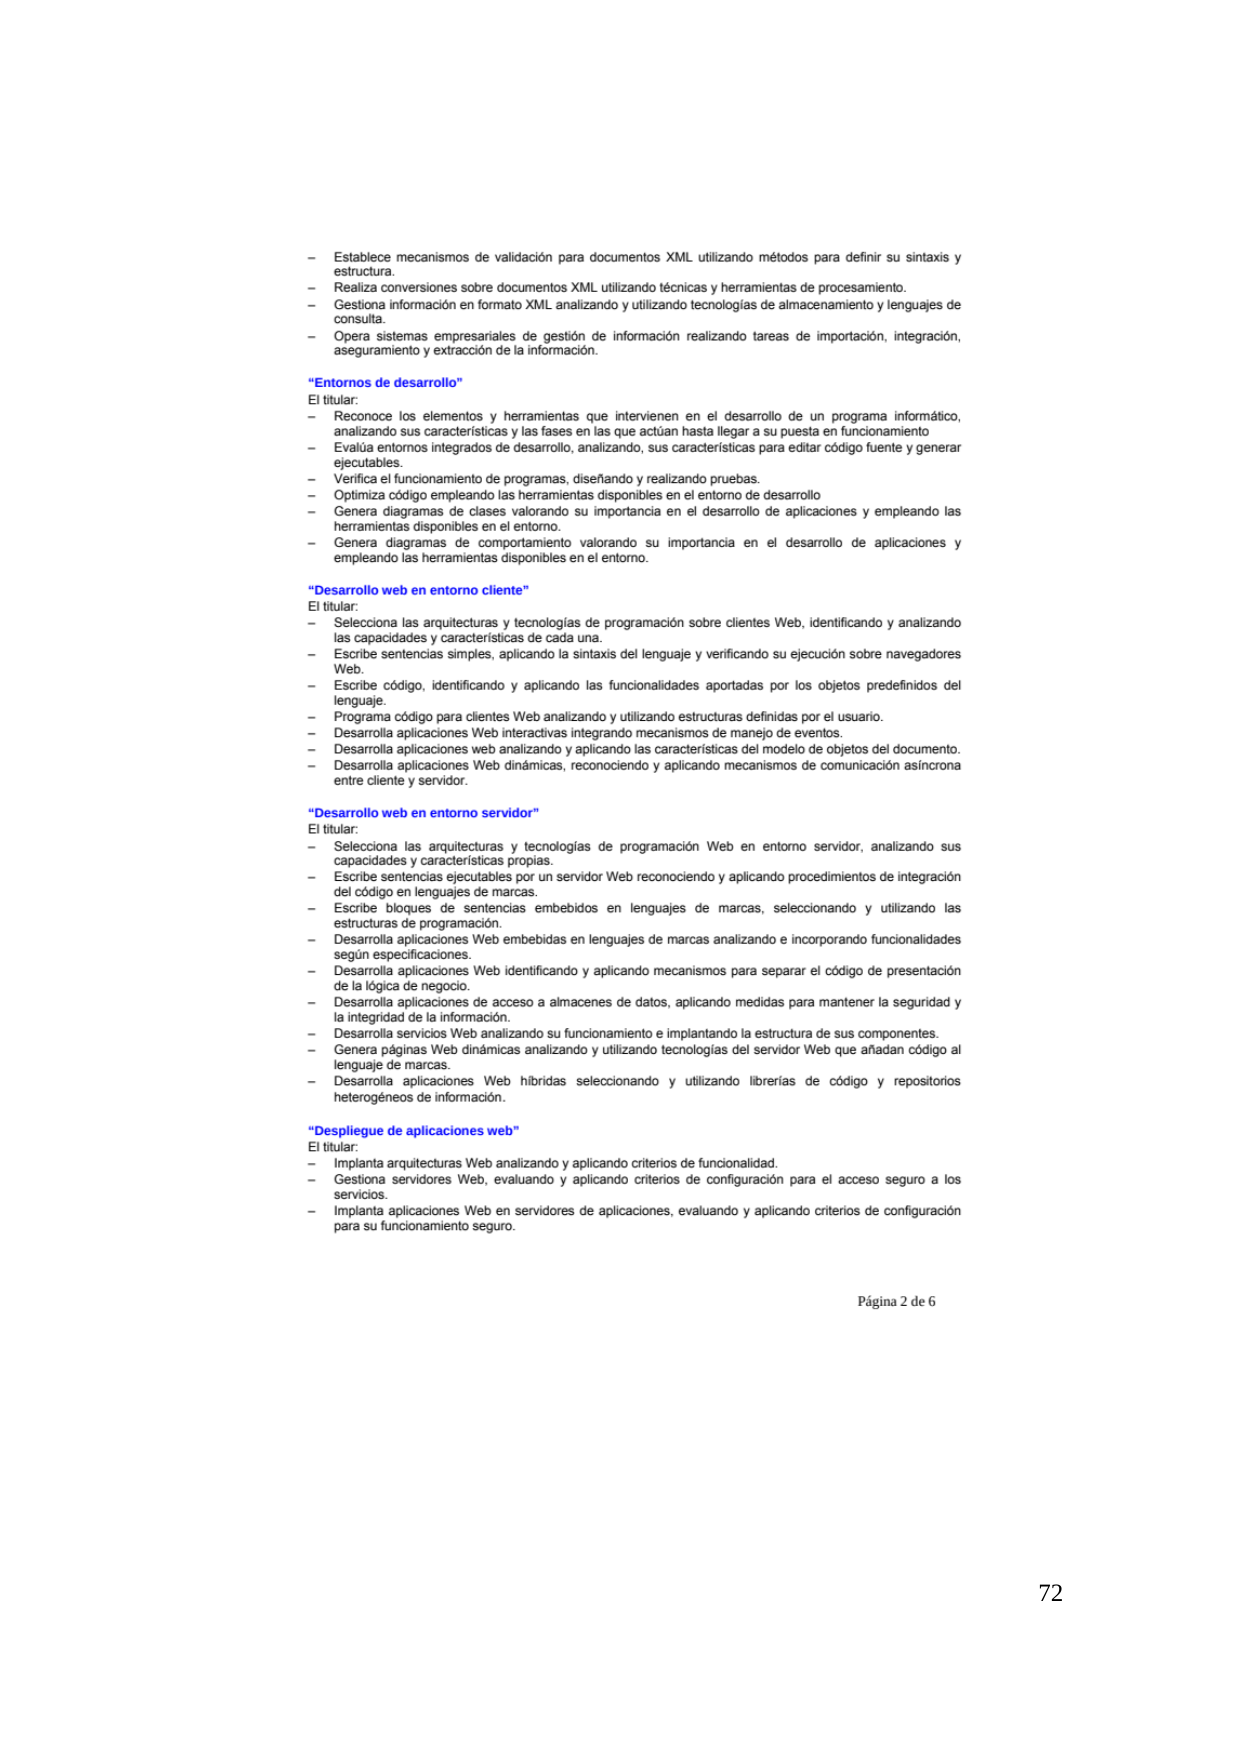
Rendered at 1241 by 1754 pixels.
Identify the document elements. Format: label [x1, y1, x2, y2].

picture [206, 147, 1063, 1360]
